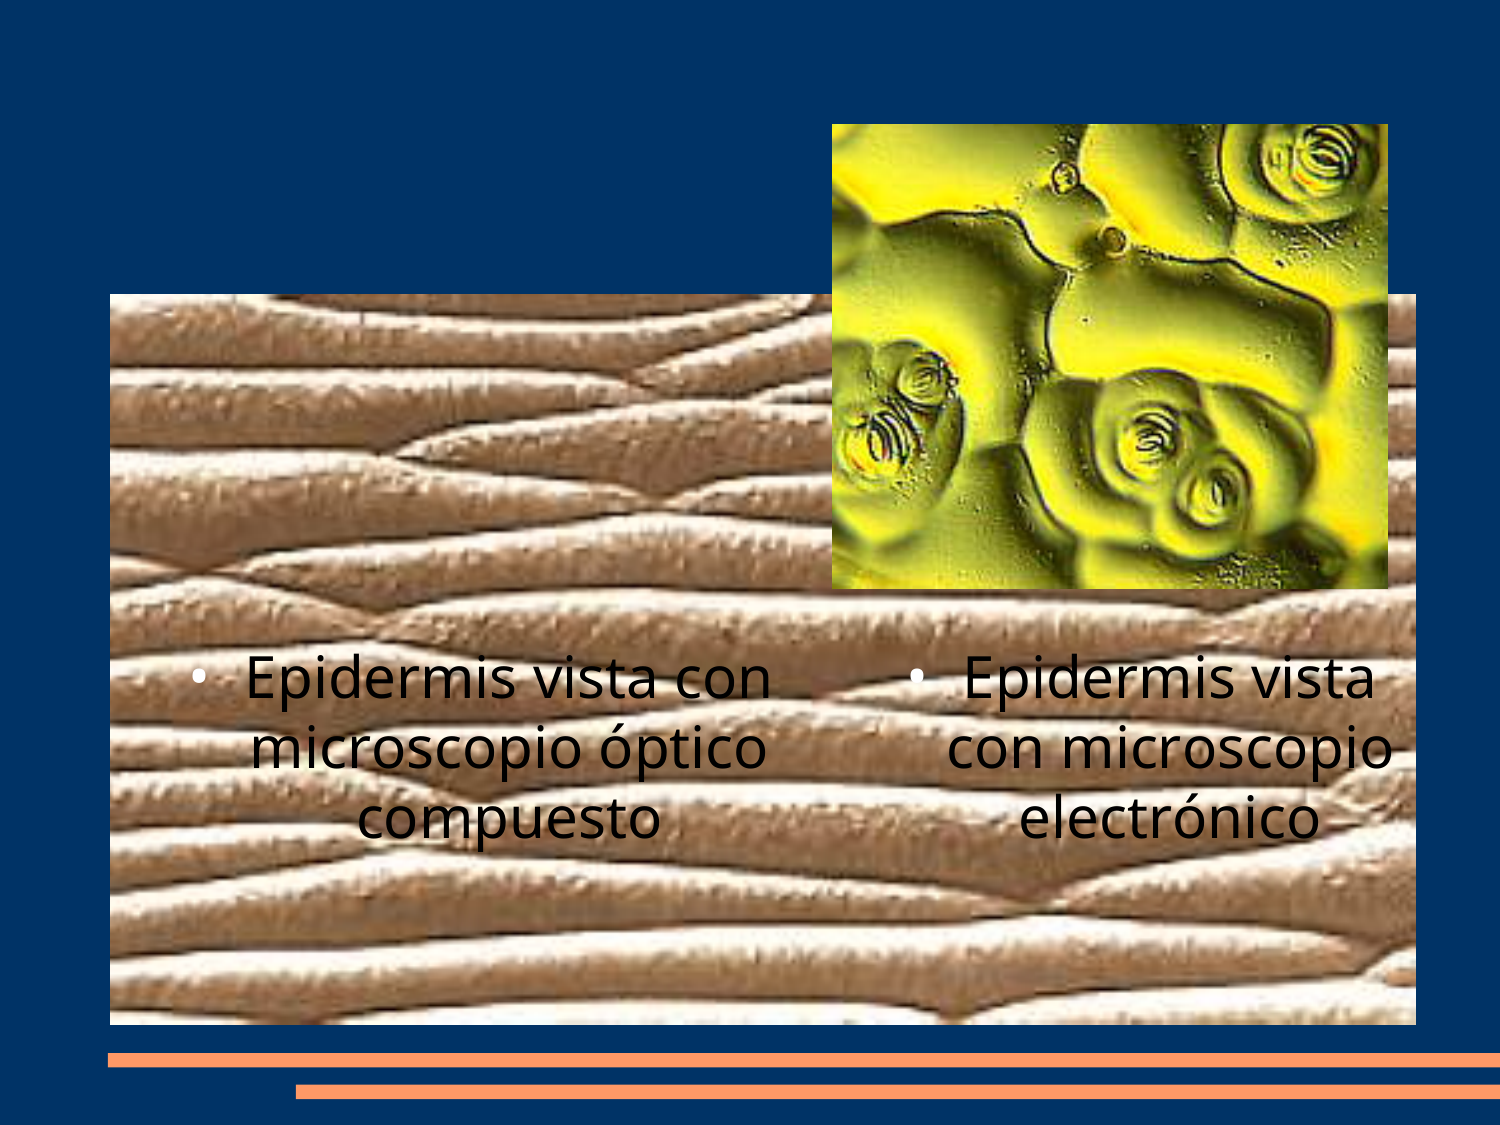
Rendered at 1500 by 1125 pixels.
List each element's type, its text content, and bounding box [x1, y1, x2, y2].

picture [110, 124, 1416, 1025]
list Epidermis vista con microscopio electrónico [837, 632, 1447, 894]
list Epidermis vista con microscopio óptico compuesto [150, 632, 813, 1005]
